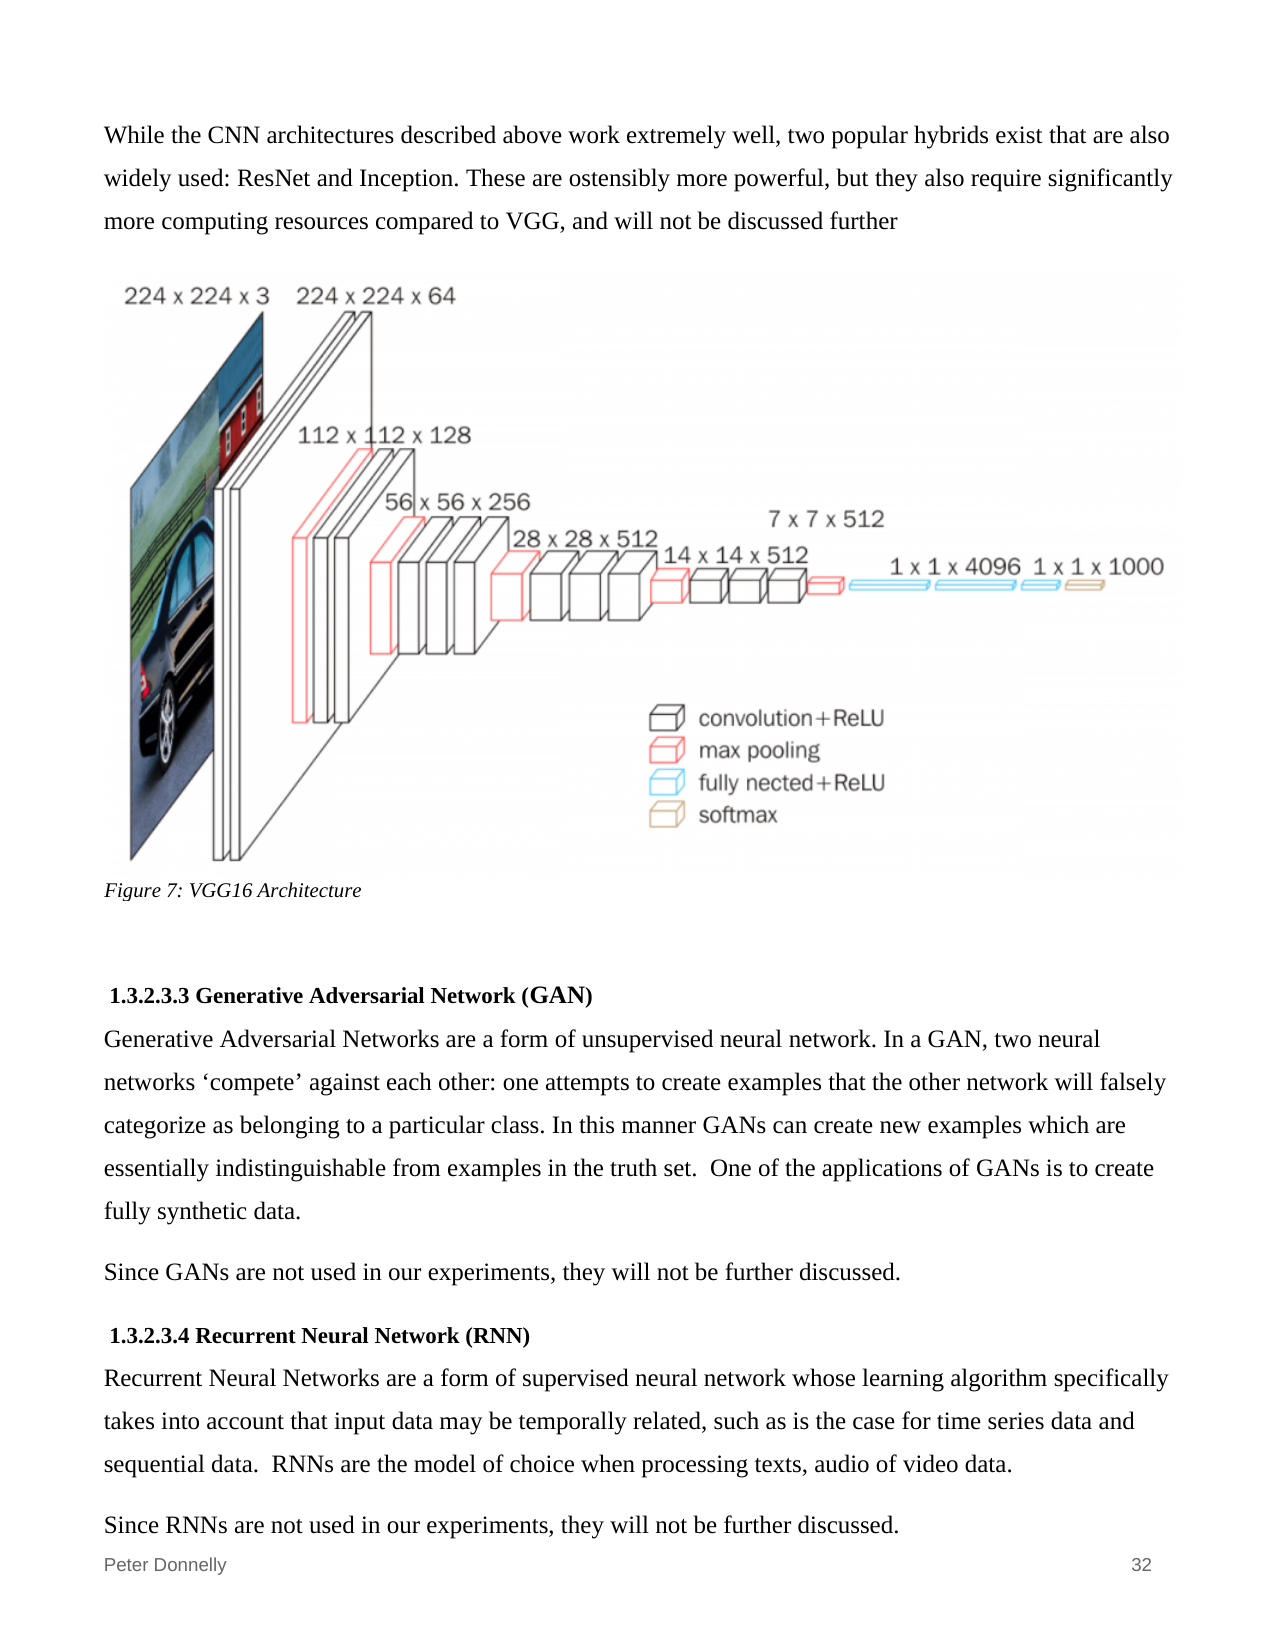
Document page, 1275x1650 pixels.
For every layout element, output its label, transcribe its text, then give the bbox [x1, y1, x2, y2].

text While the CNN architectures described above work extremely well, two popular hybrids exist that are also widely used: ResNet and Inception. These are ostensibly more powerful, but they also require significantly more computing resources compared to VGG, and will not be discussed further [103, 120, 1181, 235]
subtitle Recurrent Neural Network (RNN) [103, 1322, 1181, 1348]
text Generative Adversarial Networks are a form of unsupervised neural network. In a GAN, two neural networks ‘compete’ against each other: one attempts to create examples that the other network will falsely categorize as belonging to a particular class. In this manner GANs can create new examples which are essentially indistinguishable from examples in the truth set. One of the applications of GANs is to create fully synthetic data. [103, 1024, 1181, 1225]
text Figure 7: VGG16 Architecture [104, 878, 1181, 901]
text Since GANs are not used in our experiments, they will not be further discussed. [103, 1257, 1181, 1286]
picture [104, 271, 1182, 878]
text Recurrent Neural Networks are a form of supervised neural network whose learning algorithm specifically takes into account that input data may be temporally related, such as is the case for time series data and sequential data. RNNs are the model of choice when processing texts, audio of video data. [103, 1363, 1181, 1478]
text Since RNNs are not used in our experiments, they will not be further discussed. [103, 1510, 1181, 1539]
subtitle Generative Adversarial Network (GAN) [103, 980, 1181, 1009]
